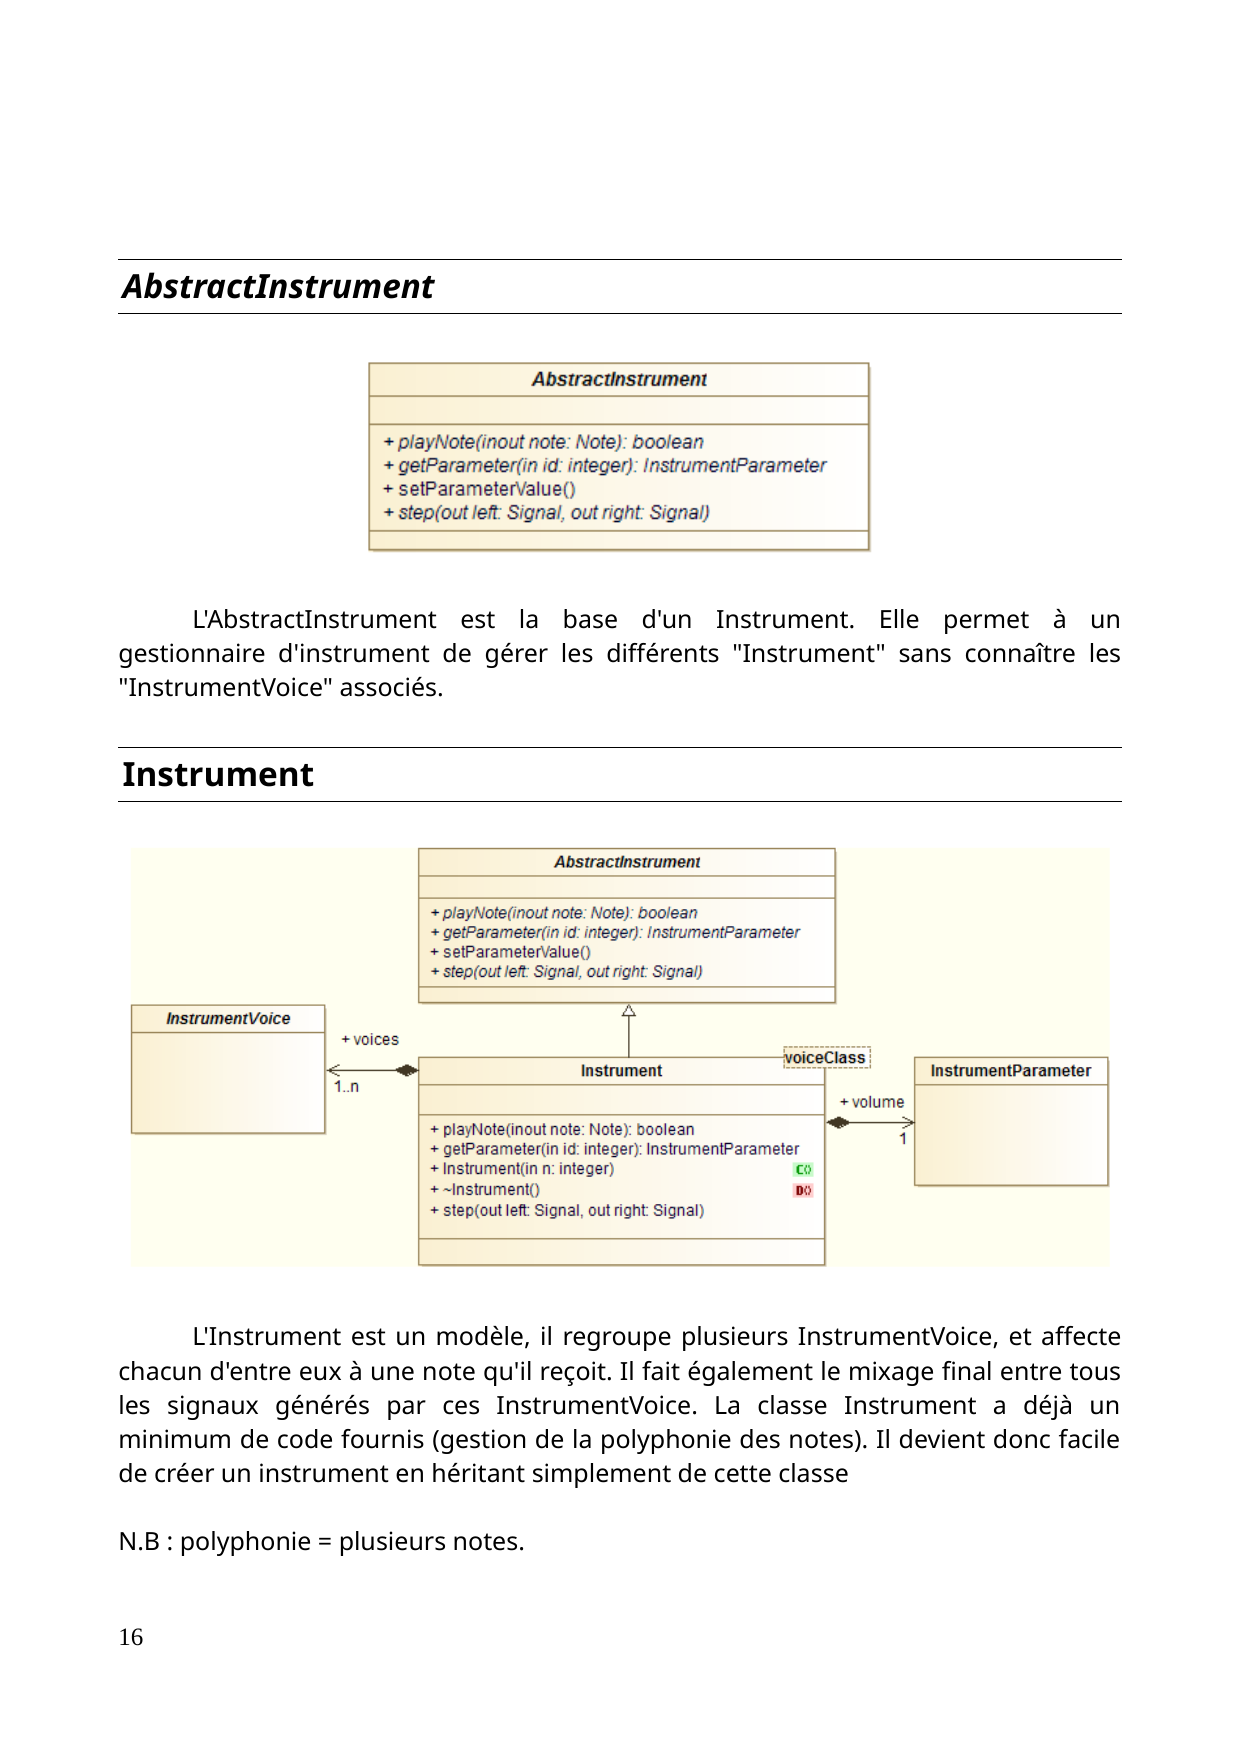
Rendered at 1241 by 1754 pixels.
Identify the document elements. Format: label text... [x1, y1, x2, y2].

text L'AbstractInstrument est la base d'un Instrument. Elle permet à un gestionnaire d'instrument de gérer les différents "Instrument" sans connaître les "InstrumentVoice" associés. [118, 602, 1122, 704]
text Instrument [118, 748, 1122, 801]
picture [353, 347, 887, 568]
text L'Instrument est un modèle, il regroupe plusieurs InstrumentVoice, et affecte chacun d'entre eux à une note qu'il reçoit. Il fait également le mixage final entre tous les signaux générés par ces InstrumentVoice. La classe Instrument a déjà un minimum de code fournis (gestion de la polyphonie des notes). Il devient donc facile de créer un instrument en héritant simplement de cette classe [118, 1314, 1122, 1490]
text AbstractInstrument [118, 260, 1122, 313]
picture [118, 835, 1123, 1280]
text N.B : polyphonie = plusieurs notes. [118, 1524, 1122, 1558]
